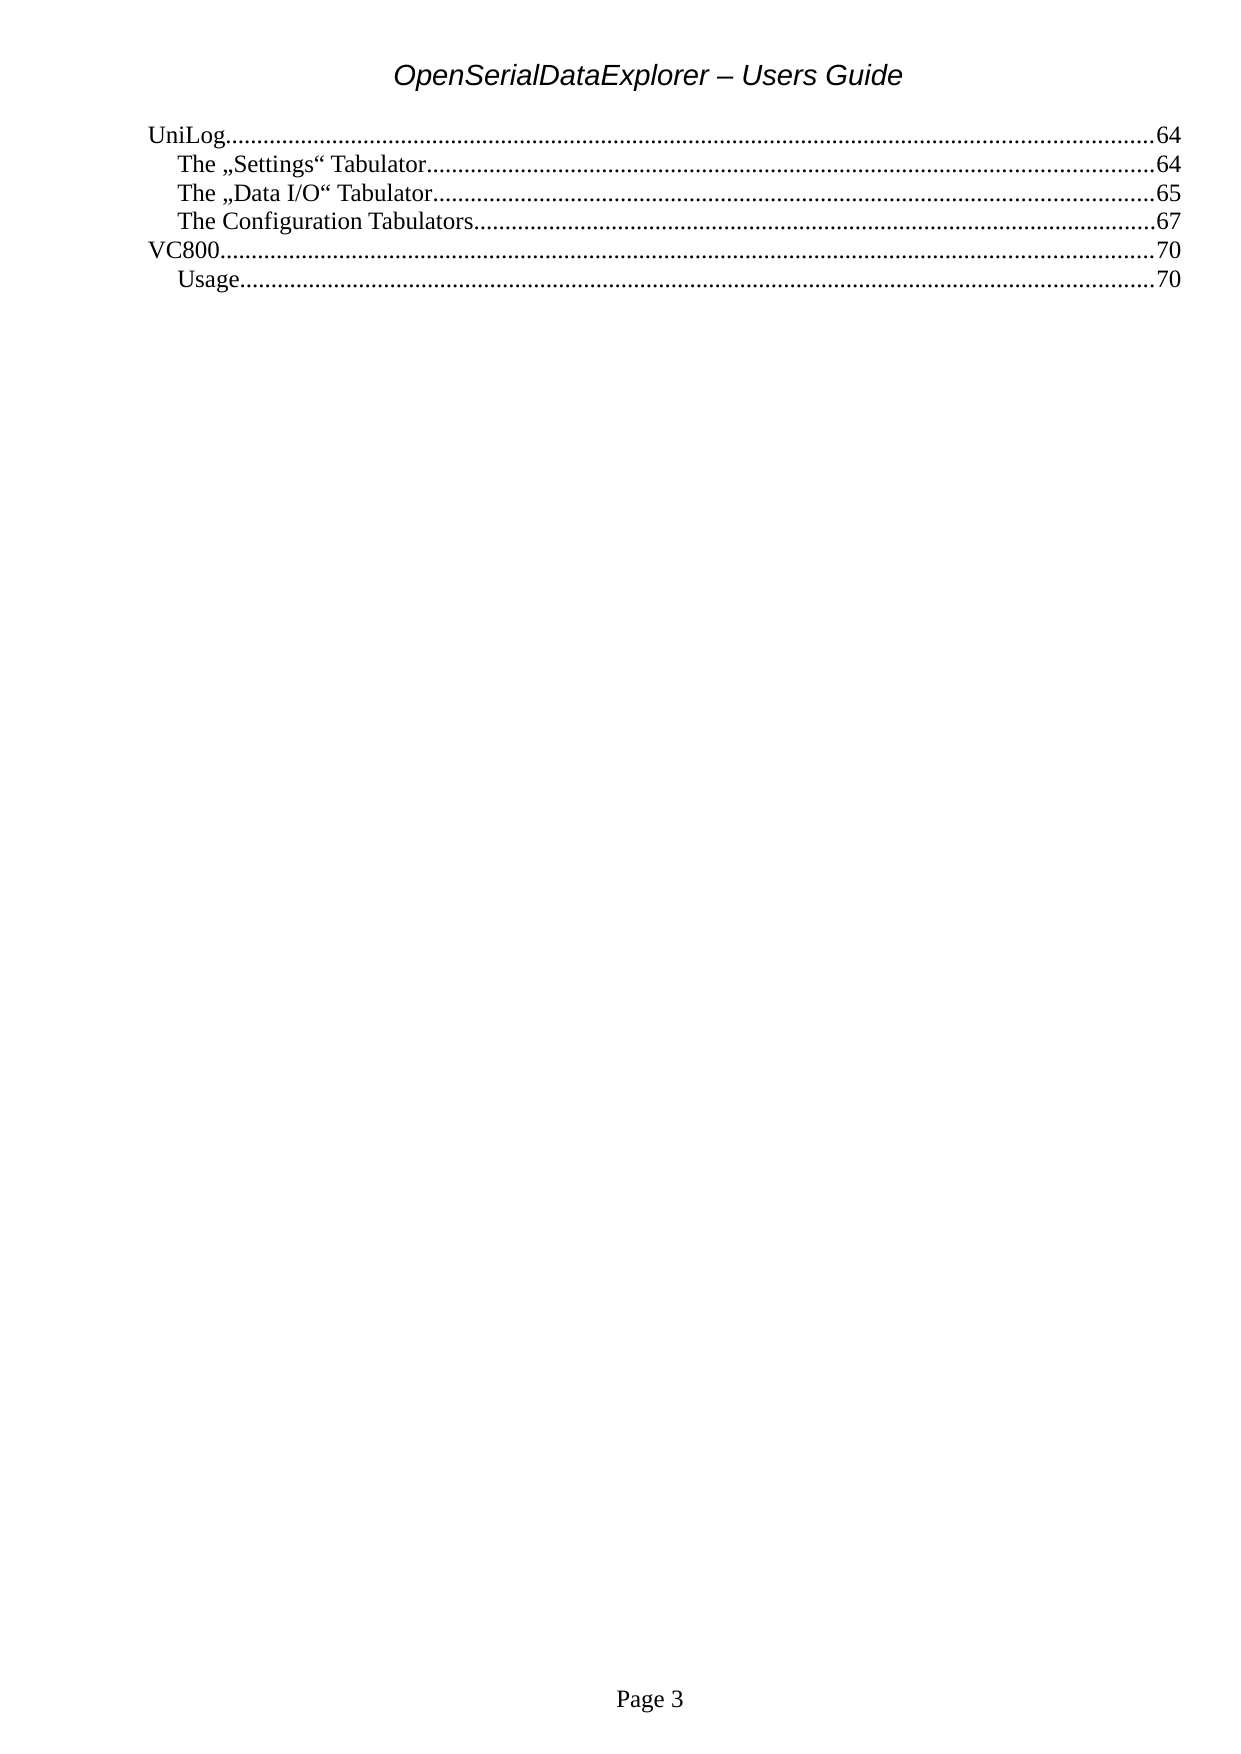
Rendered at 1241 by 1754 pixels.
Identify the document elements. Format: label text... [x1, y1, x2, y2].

text Usage 70 [177, 264, 1181, 293]
text The „Data I/O“ Tabulator 65 [177, 178, 1181, 206]
text VC800 70 [148, 235, 1181, 264]
text UniLog 64 [148, 120, 1181, 149]
text The Configuration Tabulators 67 [177, 206, 1181, 235]
text The „Settings“ Tabulator 64 [177, 149, 1181, 178]
